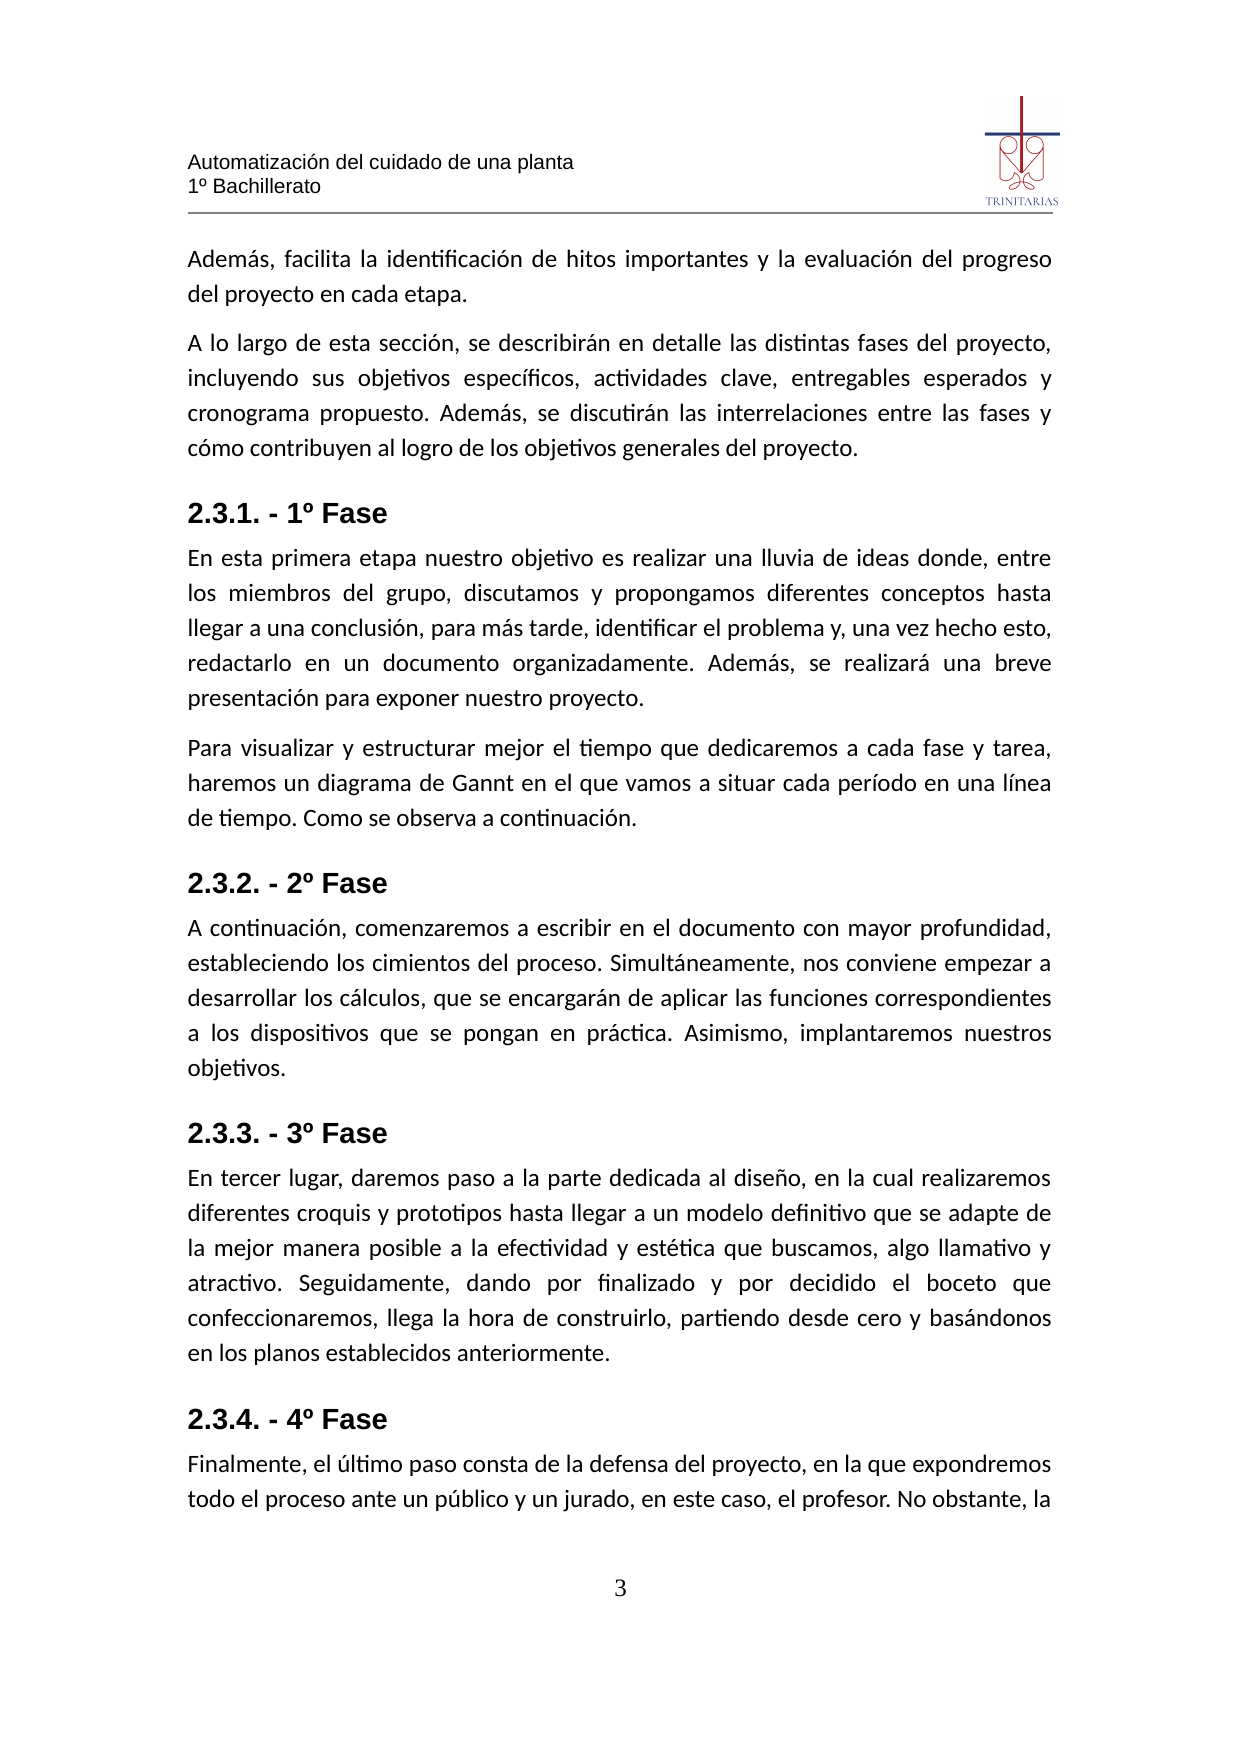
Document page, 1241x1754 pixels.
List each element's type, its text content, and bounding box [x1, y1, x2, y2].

text A continuación, comenzaremos a escribir en el documento con mayor profundidad, estableciendo los cimientos del proceso. Simultáneamente, nos conviene empezar a desarrollar los cálculos, que se encargarán de aplicar las funciones correspondientes a los dispositivos que se pongan en práctica. Asimismo, implantaremos nuestros objetivos. [187, 912, 1053, 1083]
text Finalmente, el último paso consta de la defensa del proyecto, en la que expondremos todo el proceso ante un público y un jurado, en este caso, el profesor. No obstante, la [187, 1448, 1053, 1513]
subtitle 4º Fase [187, 1402, 1053, 1435]
text A lo largo de esta sección, se describirán en detalle las distintas fases del proyecto, incluyendo sus objetivos específicos, actividades clave, entregables esperados y cronograma propuesto. Además, se discutirán las interrelaciones entre las fases y cómo contribuyen al logro de los objetivos generales del proyecto. [187, 327, 1053, 463]
subtitle 2º Fase [187, 866, 1053, 900]
text Además, facilita la identificación de hitos importantes y la evaluación del progreso del proyecto en cada etapa. [187, 243, 1053, 308]
text En esta primera etapa nuestro objetivo es realizar una lluvia de ideas donde, entre los miembros del grupo, discutamos y propongamos diferentes conceptos hasta llegar a una conclusión, para más tarde, identificar el problema y, una vez hecho esto, redactarlo en un documento organizadamente. Además, se realizará una breve presentación para exponer nuestro proyecto. [187, 542, 1053, 713]
text En tercer lugar, daremos paso a la parte dedicada al diseño, en la cual realizaremos diferentes croquis y prototipos hasta llegar a un modelo definitivo que se adapte de la mejor manera posible a la efectividad y estética que buscamos, algo llamativo y atractivo. Seguidamente, dando por finalizado y por decidido el boceto que confeccionaremos, llega la hora de construirlo, partiendo desde cero y basándonos en los planos establecidos anteriormente. [187, 1162, 1053, 1368]
picture [984, 96, 1061, 208]
text Para visualizar y estructurar mejor el tiempo que dedicaremos a cada fase y tarea, haremos un diagrama de Gannt en el que vamos a situar cada período en una línea de tiempo. Como se observa a continuación. [187, 732, 1053, 833]
subtitle 3º Fase [187, 1116, 1053, 1150]
subtitle 1º Fase [187, 496, 1053, 530]
